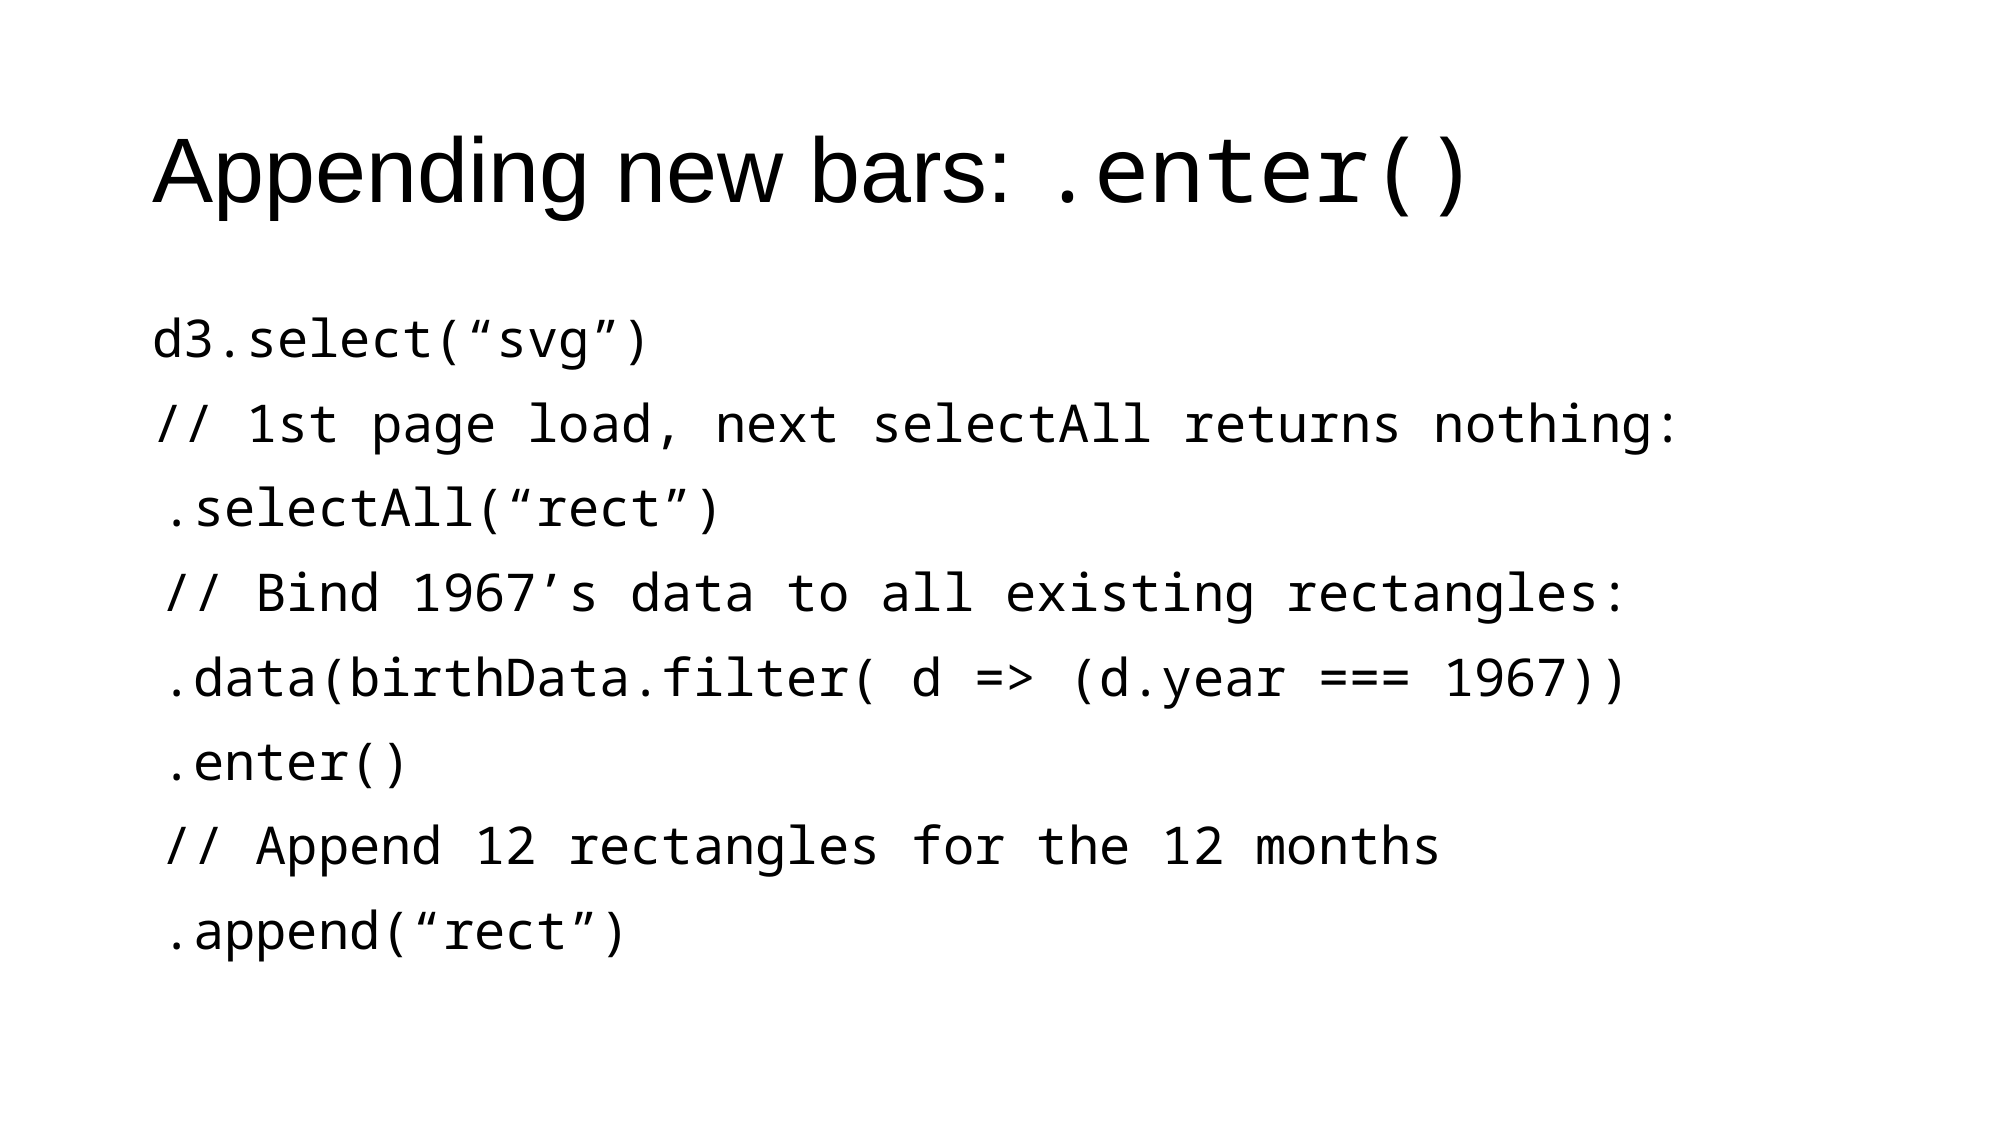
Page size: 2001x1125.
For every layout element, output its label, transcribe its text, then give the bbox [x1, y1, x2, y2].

list d3.select(“svg”) // 1st page load, next selectAll returns nothing: .selectAll(“rect”) // Bind 1967’s data to all existing rectangles: .data(birthData.filter( d => (d.year === 1967)) .enter() // Append 12 rectangles for the 12 months .append(“rect”) [137, 299, 1863, 1014]
title Appending new bars: .enter() [137, 59, 1863, 278]
